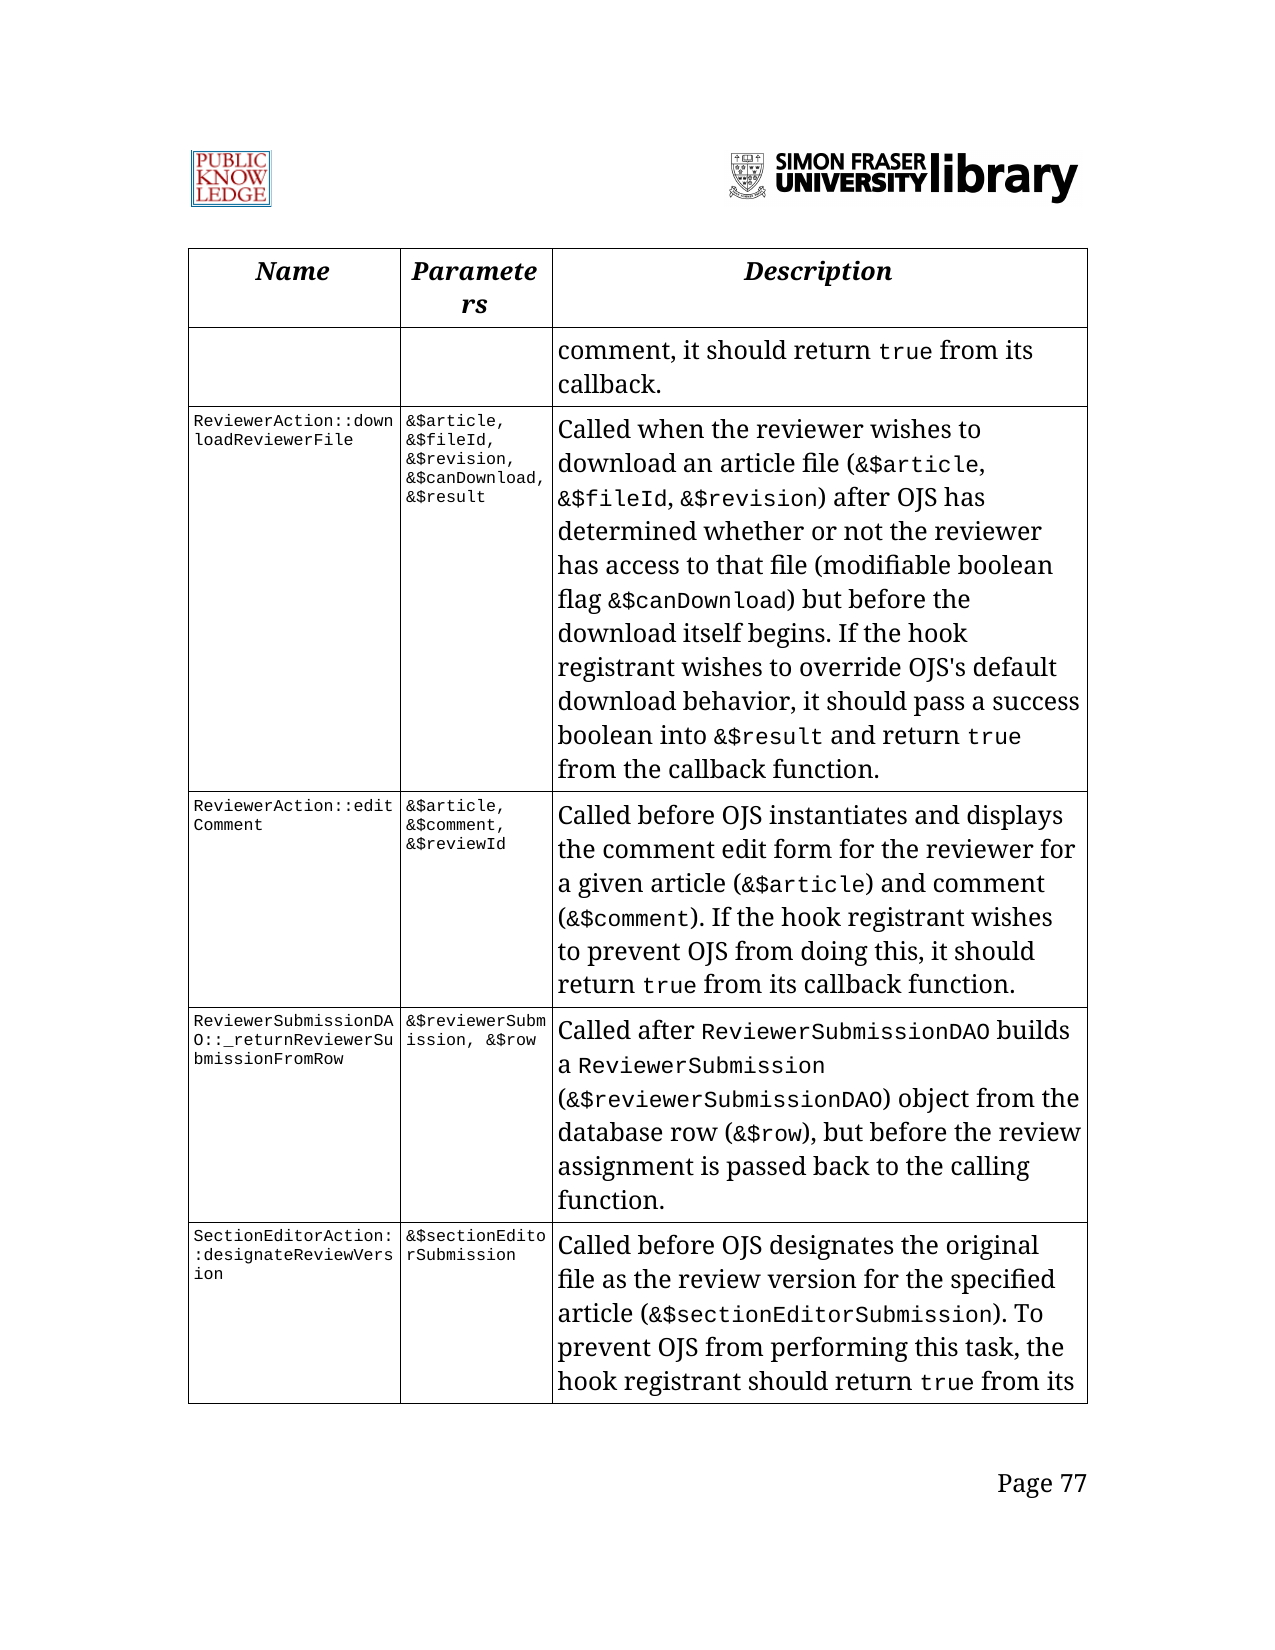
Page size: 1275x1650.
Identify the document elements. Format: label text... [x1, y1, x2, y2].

table_cell comment, it should return true from its callback. [553, 328, 1087, 406]
table_cell &$article, &$comment, &$reviewId [401, 792, 552, 1007]
table_cell Called when the reviewer wishes to download an article file (&$article, &$fileId, &$revision) after OJS has determined whether or not the reviewer has access to that file (modifiable boolean flag &$canDownload) but before the download itself begins. If the hook registrant wishes to override OJS's default download behavior, it should pass a success boolean into &$result and return true from the callback function. [553, 407, 1087, 791]
table_cell Called before OJS designates the original file as the review version for the specified article (&$sectionEditorSubmission). To prevent OJS from performing this task, the hook registrant should return true from its [553, 1223, 1087, 1403]
table_cell ReviewerSubmissionDAO::_returnReviewerSubmissionFromRow [189, 1008, 400, 1222]
table_header Parameters [401, 249, 552, 327]
picture [723, 150, 1083, 207]
table_cell Called before OJS instantiates and displays the comment edit form for the reviewer for a given article (&$article) and comment (&$comment). If the hook registrant wishes to prevent OJS from doing this, it should return true from its callback function. [553, 792, 1087, 1007]
table_cell ReviewerAction::downloadReviewerFile [189, 407, 400, 791]
table_cell Called after ReviewerSubmissionDAO builds a ReviewerSubmission (&$reviewerSubmissionDAO) object from the database row (&$row), but before the review assignment is passed back to the calling function. [553, 1008, 1087, 1222]
table_cell &$article, &$fileId, &$revision, &$canDownload, &$result [401, 407, 552, 791]
table_header Description [553, 249, 1087, 327]
table_cell &$reviewerSubmission, &$row [401, 1008, 552, 1222]
table_header Name [189, 249, 400, 327]
table_cell SectionEditorAction::designateReviewVersion [189, 1223, 400, 1403]
table_cell ReviewerAction::editComment [189, 792, 400, 1007]
table_cell [189, 328, 400, 406]
table_cell &$sectionEditorSubmission [401, 1223, 552, 1403]
table_cell [401, 328, 552, 406]
picture [193, 150, 272, 205]
